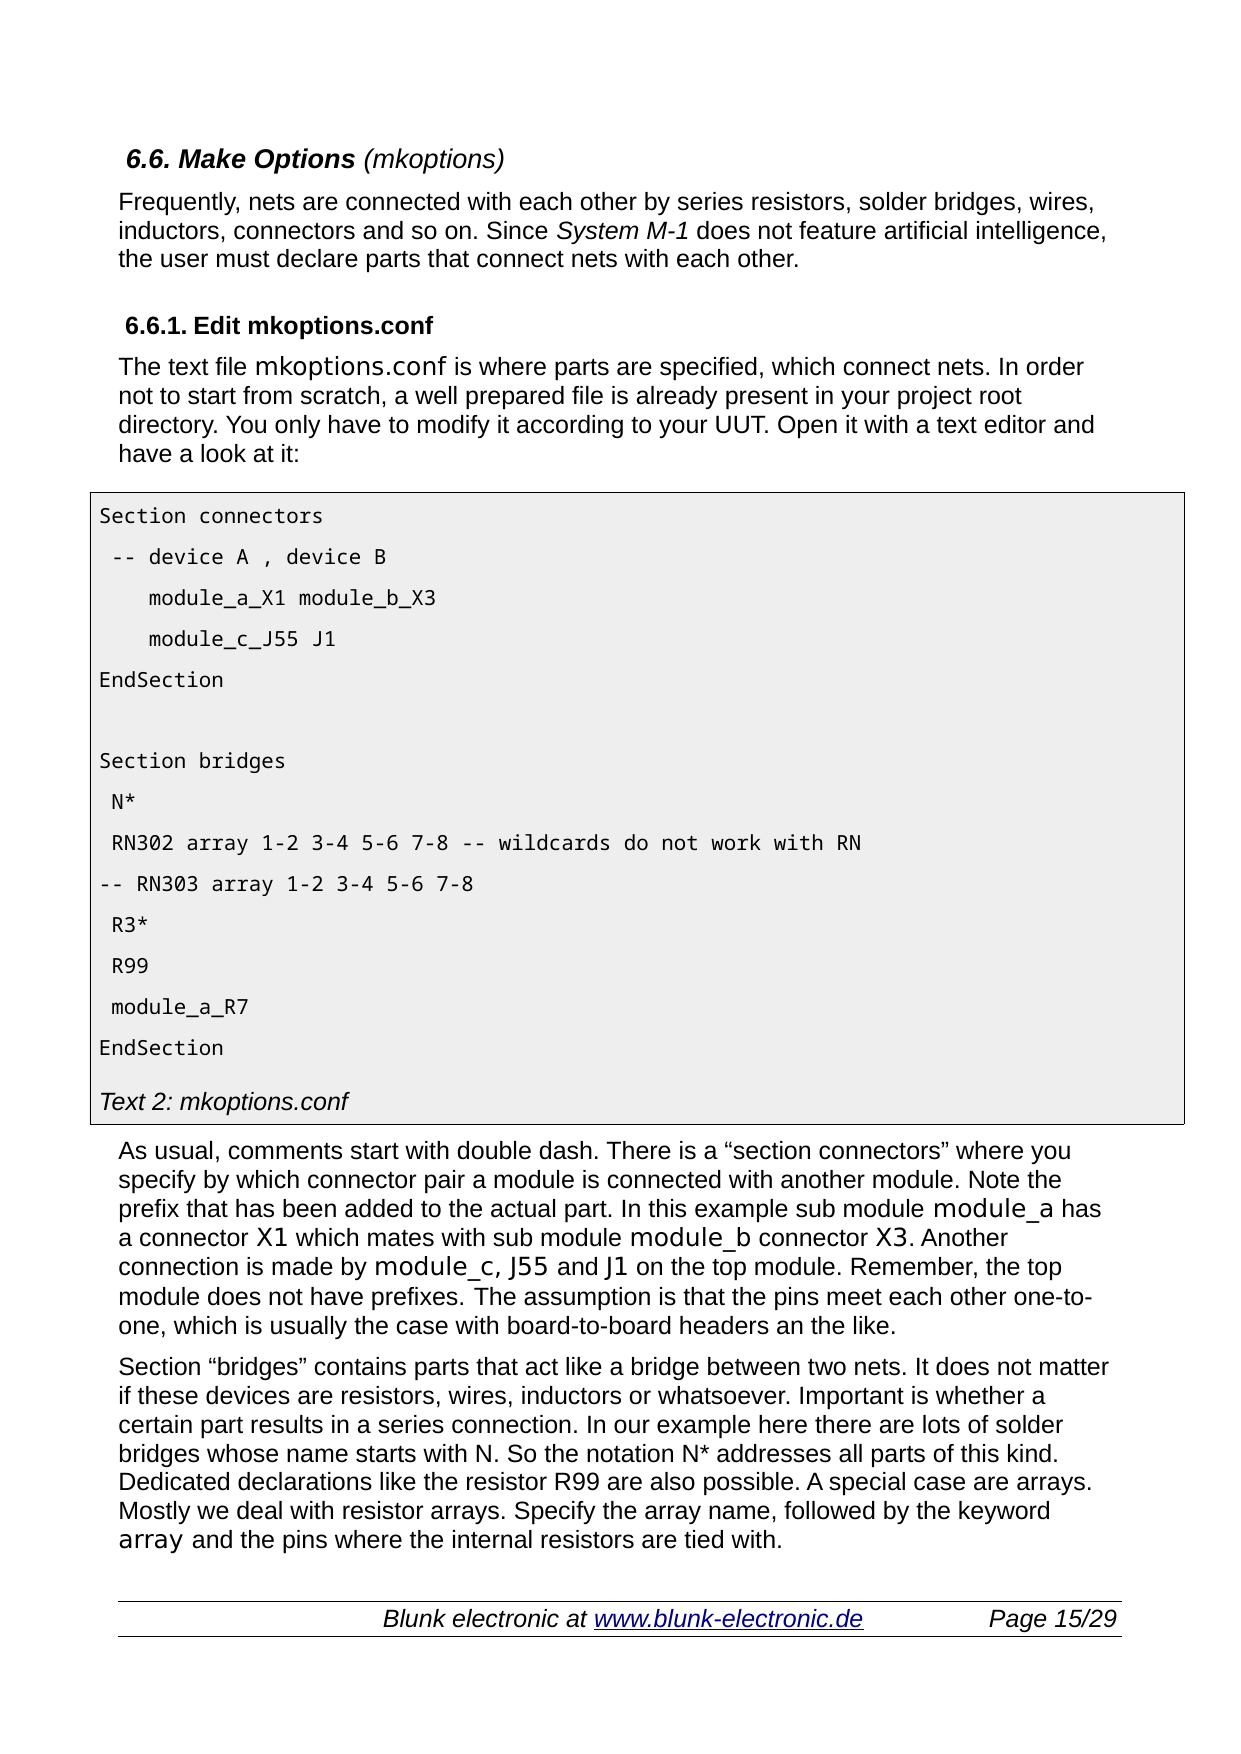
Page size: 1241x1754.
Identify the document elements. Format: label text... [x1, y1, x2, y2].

text R3* [98, 910, 1175, 939]
text module_a_X1 module_b_X3 [98, 583, 1175, 611]
text Text 2: mkoptions.conf [98, 1087, 1175, 1115]
text Section connectors [98, 501, 1175, 529]
text N* [98, 787, 1175, 816]
text [118, 480, 1122, 492]
subtitle Edit mkoptions.conf [118, 311, 1122, 339]
text module_c_J55 J1 [98, 624, 1175, 652]
text -- device A , device B [98, 542, 1175, 570]
text The text file mkoptions.conf is where parts are specified, which connect nets. In order not to start from scratch, a well prepared file is already present in your project root directory. You only have to modify it according to your UUT. Open it with a text editor and have a look at it: [118, 352, 1122, 467]
text EndSection [98, 1033, 1175, 1062]
text EndSection [98, 665, 1175, 693]
text As usual, comments start with double dash. There is a “section connectors” where you specify by which connector pair a module is connected with another module. Note the prefix that has been added to the actual part. In this example sub module module_a has a connector X1 which mates with sub module module_b connector X3. Another connection is made by module_c, J55 and J1 on the top module. Remember, the top module does not have prefixes. The assumption is that the pins meet each other one-to-one, which is usually the case with board-to-board headers an the like. [118, 1125, 1122, 1340]
subtitle Make Options (mkoptions) [118, 143, 1122, 174]
text Section “bridges” contains parts that act like a bridge between two nets. It does not matter if these devices are resistors, wires, inductors or whatsoever. Important is whether a certain part results in a series connection. In our example here there are lots of solder bridges whose name starts with N. So the notation N* addresses all parts of this kind. Dedicated declarations like the resistor R99 are also possible. A special case are arrays. Mostly we deal with resistor arrays. Specify the array name, followed by the keyword array and the pins where the internal resistors are tied with. [118, 1352, 1122, 1554]
text R99 [98, 951, 1175, 980]
text -- RN303 array 1-2 3-4 5-6 7-8 [98, 869, 1175, 898]
text Section bridges [98, 747, 1175, 775]
text Frequently, nets are connected with each other by series resistors, solder bridges, wires, inductors, connectors and so on. Since System M-1 does not feature artificial intelligence, the user must declare parts that connect nets with each other. [118, 187, 1122, 273]
text RN302 array 1-2 3-4 5-6 7-8 -- wildcards do not work with RN [98, 828, 1175, 857]
text module_a_R7 [98, 992, 1175, 1021]
